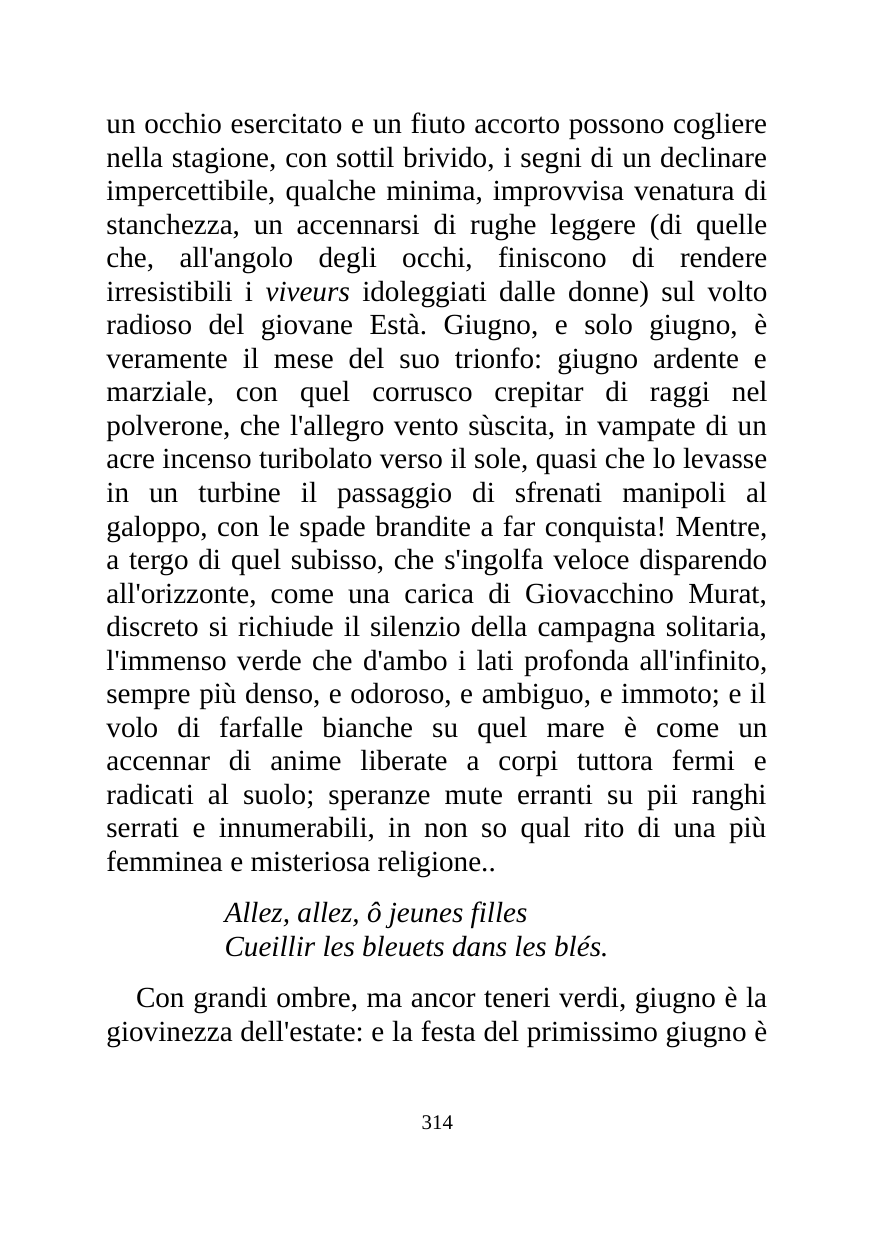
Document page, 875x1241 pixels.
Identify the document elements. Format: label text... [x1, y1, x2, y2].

text Con grandi ombre, ma ancor teneri verdi, giugno è la giovinezza dell'estate: e la festa del primissimo giugno è [106, 980, 768, 1047]
text un occhio esercitato e un fiuto accorto possono cogliere nella stagione, con sottil brivido, i segni di un declinare impercettibile, qualche minima, improvvisa venatura di stanchezza, un accennarsi di rughe leggere (di quelle che, all'angolo degli occhi, finiscono di rendere irresistibili i viveurs idoleggiati dalle donne) sul volto radioso del giovane Està. Giugno, e solo giugno, è veramente il mese del suo trionfo: giugno ardente e marziale, con quel corrusco crepitar di raggi nel polverone, che l'allegro vento sùscita, in vampate di un acre incenso turibolato verso il sole, quasi che lo levasse in un turbine il passaggio di sfrenati manipoli al galoppo, con le spade brandite a far conquista! Mentre, a tergo di quel subisso, che s'ingolfa veloce disparendo all'orizzonte, come una carica di Giovacchino Murat, discreto si richiude il silenzio della campagna solitaria, l'immenso verde che d'ambo i lati profonda all'infinito, sempre più denso, e odoroso, e ambiguo, e immoto; e il volo di farfalle bianche su quel mare è come un accennar di anime liberate a corpi tuttora fermi e radicati al suolo; speranze mute erranti su pii ranghi serrati e innumerabili, in non so qual rito di una più femminea e misteriosa religione.. [106, 106, 768, 878]
text Allez, allez, ô jeunes filles Cueillir les bleuets dans les blés. [224, 895, 768, 962]
